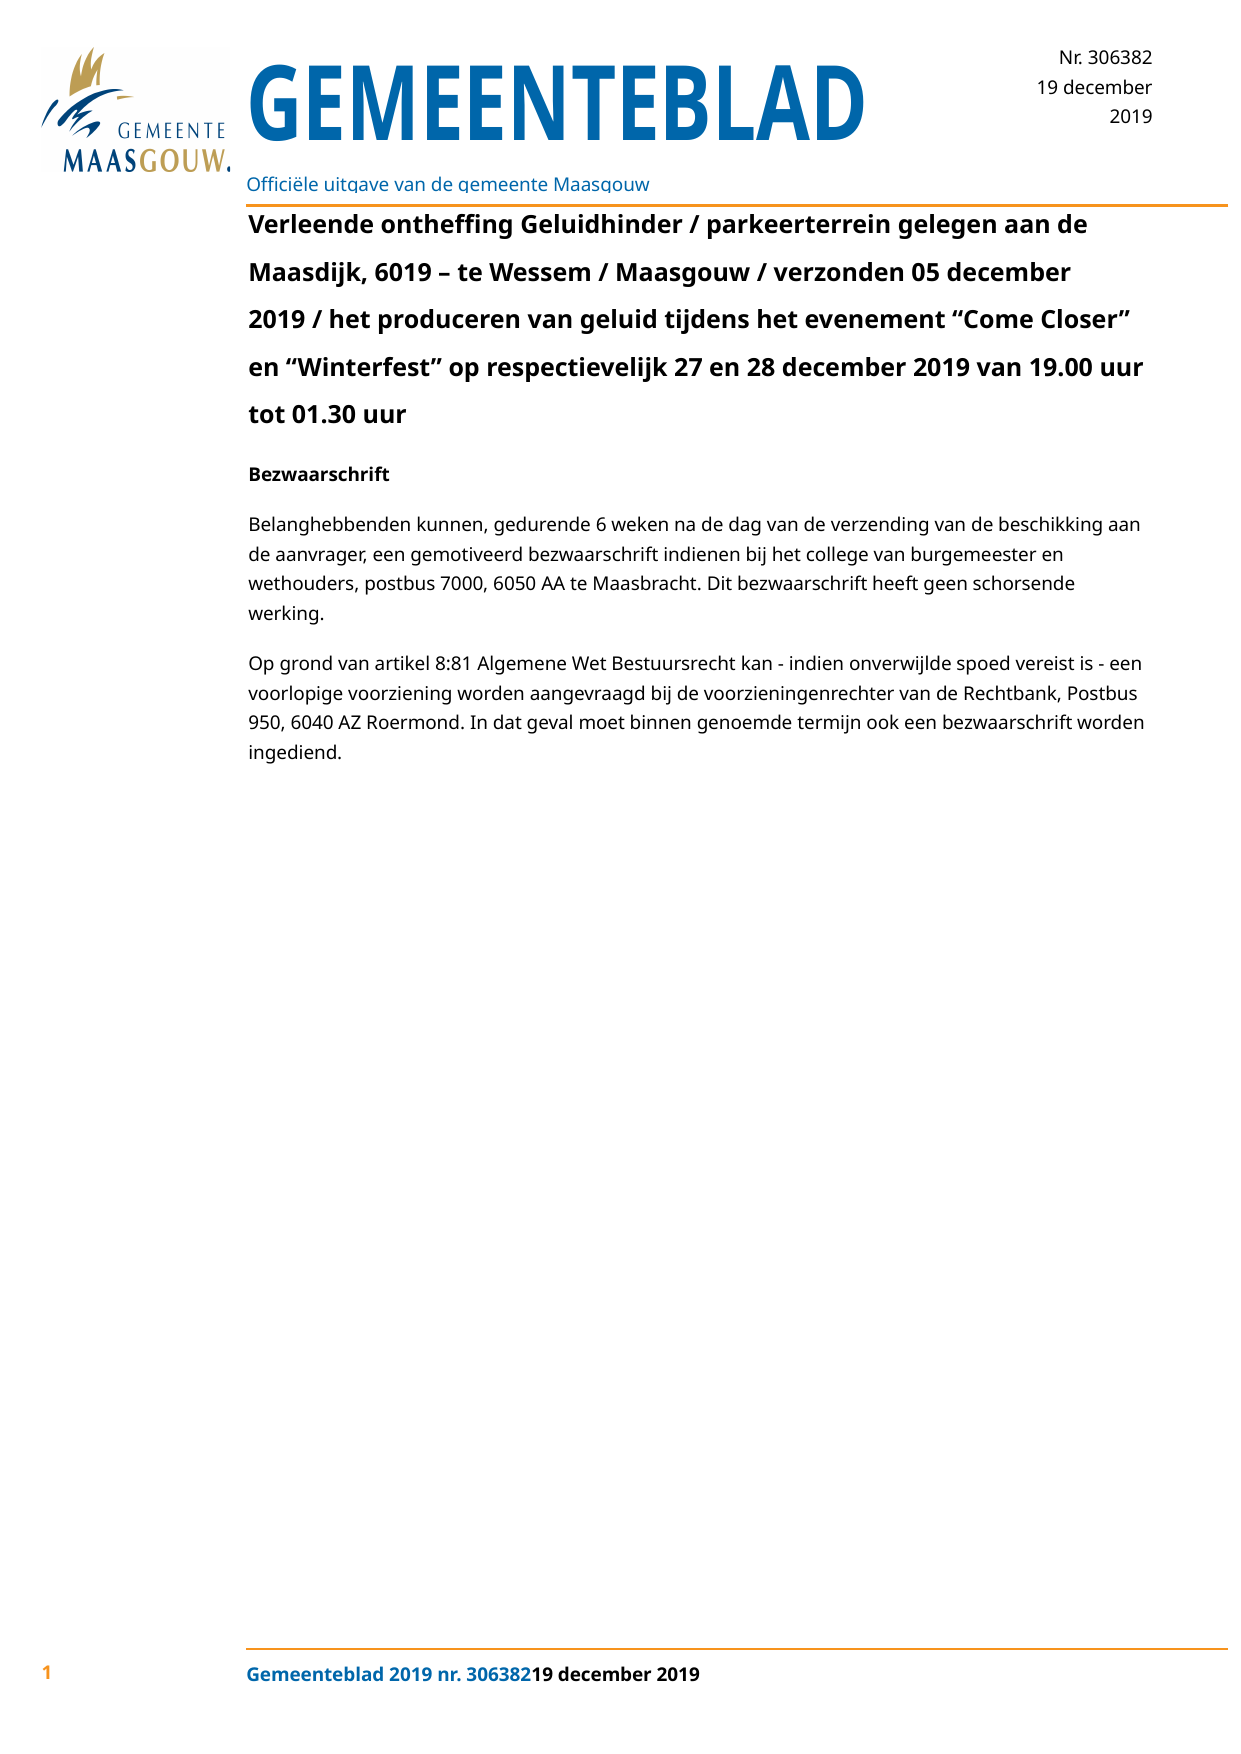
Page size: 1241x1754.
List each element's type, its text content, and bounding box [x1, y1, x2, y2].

text Belanghebbenden kunnen, gedurende 6 weken na de dag van de verzending van de beschikking aan de aanvrager, een gemotiveerd bezwaarschrift indienen bij het college van burgemeester en wethouders, postbus 7000, 6050 AA te Maasbracht. Dit bezwaarschrift heeft geen schorsende werking. [248, 511, 1152, 626]
text Verleende ontheffing Geluidhinder / parkeerterrein gelegen aan de Maasdijk, 6019 – te Wessem / Maasgouw / verzonden 05 december 2019 / het produceren van geluid tijdens het evenement “Come Closer” en “Winterfest” op respectievelijk 27 en 28 december 2019 van 19.00 uur tot 01.30 uur [248, 207, 1152, 431]
text Bezwaarschrift [248, 461, 1152, 486]
picture [41, 47, 231, 172]
text Op grond van artikel 8:81 Algemene Wet Bestuursrecht kan - indien onverwijlde spoed vereist is - een voorlopige voorziening worden aangevraagd bij de voorzieningenrechter van de Rechtbank, Postbus 950, 6040 AZ Roermond. In dat geval moet binnen genoemde termijn ook een bezwaarschrift worden ingediend. [248, 650, 1152, 765]
